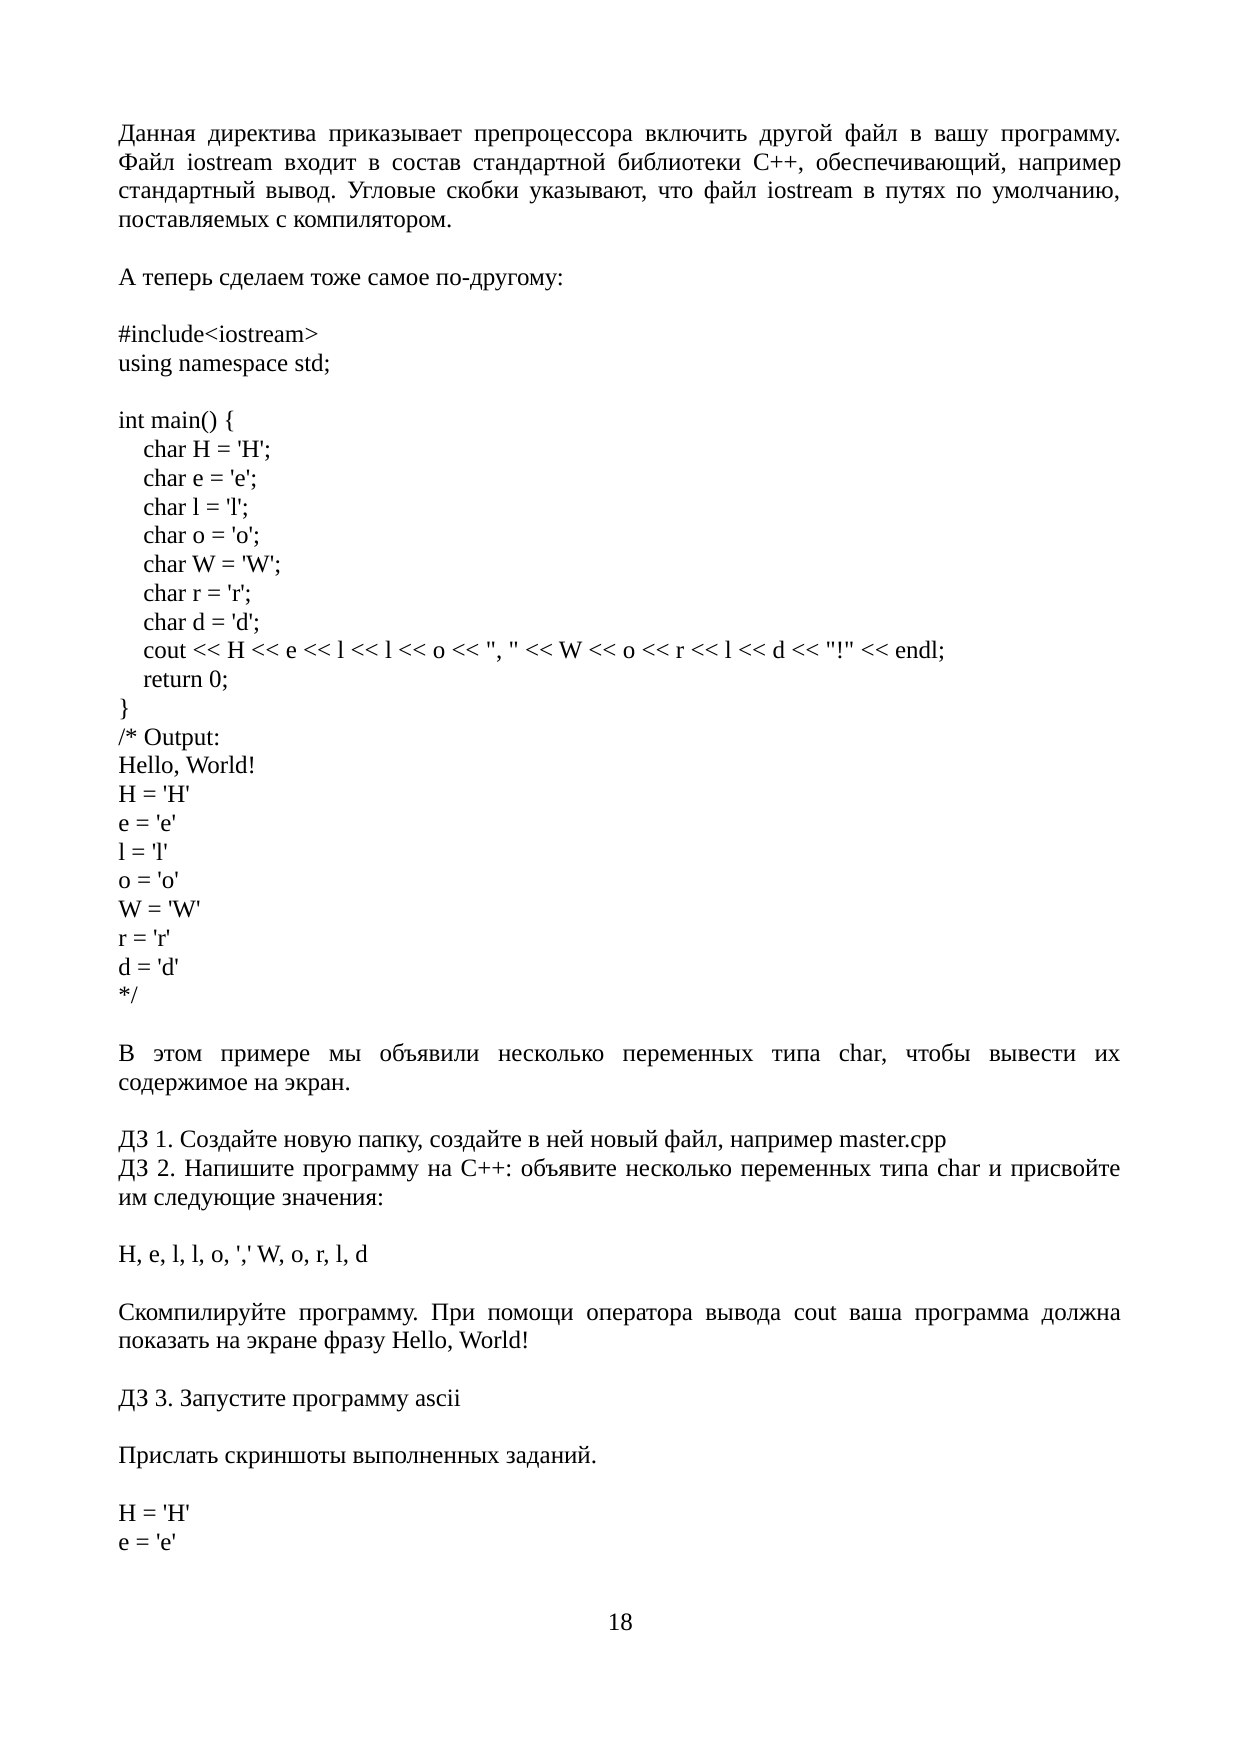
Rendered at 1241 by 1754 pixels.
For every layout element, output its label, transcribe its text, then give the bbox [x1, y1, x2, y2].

text r = 'r' [118, 923, 1122, 952]
text char W = 'W'; [118, 549, 1122, 578]
text return 0; [118, 664, 1122, 693]
text ДЗ 2. Напишите программу на C++: объявите несколько переменных типа char и присвойте им следующие значения: [118, 1153, 1122, 1211]
text e = 'e' [118, 808, 1122, 837]
text } [118, 693, 1122, 722]
text l = 'l' [118, 837, 1122, 866]
text /* Output: [118, 722, 1122, 751]
text char d = 'd'; [118, 607, 1122, 636]
text #include<iostream> [118, 319, 1122, 348]
text char l = 'l'; [118, 492, 1122, 521]
text Данная директива приказывает препроцессора включить другой файл в вашу программу. Файл iostream входит в состав стандартной библиотеки C++, обеспечивающий, например стандартный вывод. Угловые скобки указывают, что файл iostream в путях по умолчанию, поставляемых с компилятором. [118, 118, 1122, 233]
text e = 'e' [118, 1527, 1122, 1556]
text using namespace std; [118, 348, 1122, 377]
text d = 'd' [118, 952, 1122, 981]
text int main() { [118, 406, 1122, 434]
text Скомпилируйте программу. При помощи оператора вывода cout ваша программа должна показать на экране фразу Hello, World! [118, 1297, 1122, 1354]
text H = 'H' [118, 779, 1122, 808]
text Прислать скриншоты выполненных заданий. [118, 1441, 1122, 1469]
text cout << H << e << l << l << o << ", " << W << o << r << l << d << "!" << endl; [118, 636, 1122, 664]
text H = 'H' [118, 1498, 1122, 1527]
text char r = 'r'; [118, 578, 1122, 607]
text H, e, l, l, o, ',' W, o, r, l, d [118, 1239, 1122, 1268]
text char H = 'H'; [118, 434, 1122, 463]
text char e = 'e'; [118, 463, 1122, 492]
text W = 'W' [118, 894, 1122, 923]
text ДЗ 1. Создайте новую папку, создайте в ней новый файл, например master.cpp [118, 1124, 1122, 1153]
text o = 'o' [118, 866, 1122, 894]
text А теперь сделаем тоже самое по-другому: [118, 262, 1122, 291]
text ДЗ 3. Запустите программу ascii [118, 1383, 1122, 1412]
text Hello, World! [118, 751, 1122, 779]
text В этом примере мы объявили несколько переменных типа char, чтобы вывести их содержимое на экран. [118, 1038, 1122, 1096]
text */ [118, 981, 1122, 1009]
text char o = 'o'; [118, 521, 1122, 549]
